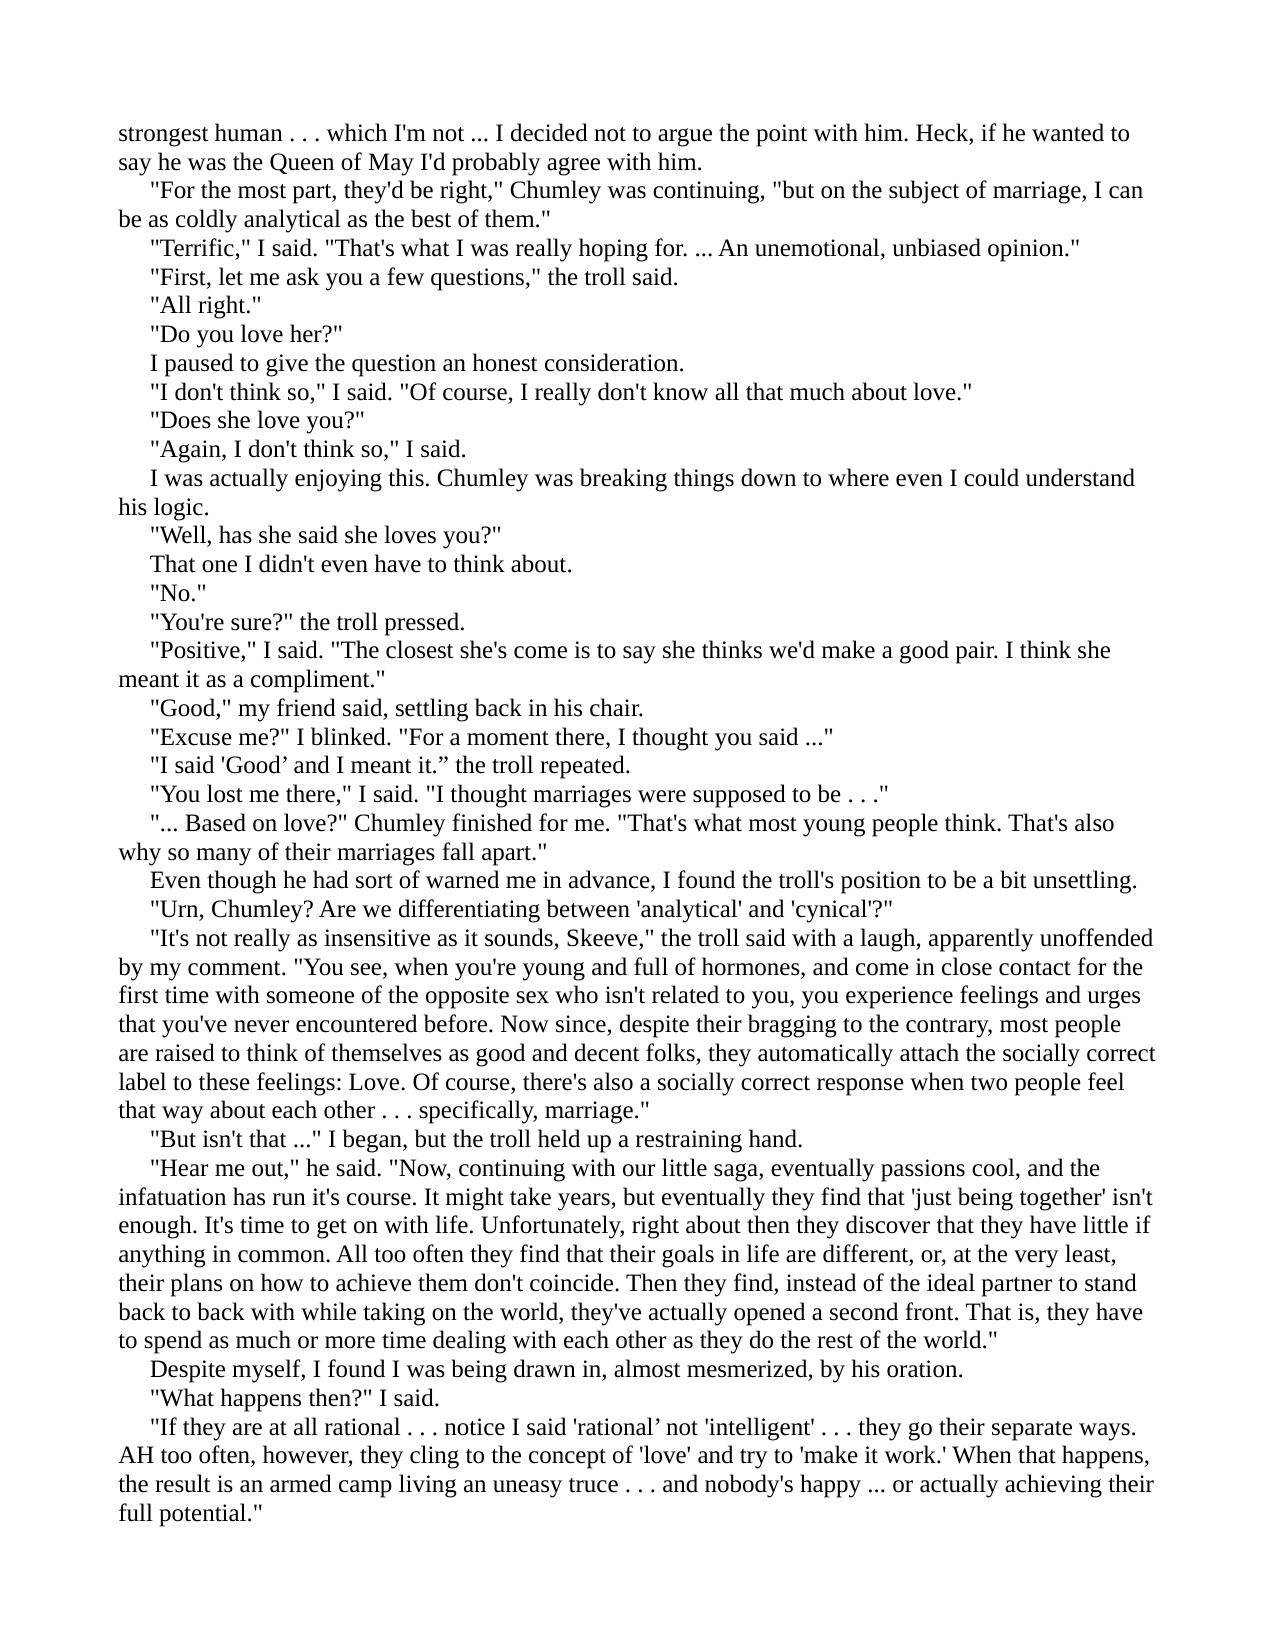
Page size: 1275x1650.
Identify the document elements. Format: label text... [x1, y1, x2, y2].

text strongest human . . . which I'm not ... I decided not to argue the point with him. Heck, if he wanted to say he was the Queen of May I'd probably agree with him. [118, 118, 1157, 176]
text "What happens then?" I said. [118, 1383, 1157, 1412]
text "Good," my friend said, settling back in his chair. [118, 693, 1157, 722]
text "Terrific," I said. "That's what I was really hoping for. ... An unemotional, unbiased opinion." [118, 233, 1157, 262]
text "I said 'Good’ and I meant it.” the troll repeated. [118, 751, 1157, 779]
text "Urn, Chumley? Are we differentiating between 'analytical' and 'cynical'?" [118, 894, 1157, 923]
text Even though he had sort of warned me in advance, I found the troll's position to be a bit unsettling. [118, 866, 1157, 894]
text "Excuse me?" I blinked. "For a moment there, I thought you said ..." [118, 722, 1157, 751]
text That one I didn't even have to think about. [118, 549, 1157, 578]
text "... Based on love?" Chumley finished for me. "That's what most young people think. That's also why so many of their marriages fall apart." [118, 808, 1157, 866]
text I paused to give the question an honest consideration. [118, 348, 1157, 377]
text Despite myself, I found I was being drawn in, almost mesmerized, by his oration. [118, 1354, 1157, 1383]
text "Again, I don't think so," I said. [118, 434, 1157, 463]
text "Does she love you?" [118, 406, 1157, 434]
text "Positive," I said. "The closest she's come is to say she thinks we'd make a good pair. I think she meant it as a compliment." [118, 636, 1157, 693]
text "I don't think so," I said. "Of course, I really don't know all that much about love." [118, 377, 1157, 406]
text "First, let me ask you a few questions," the troll said. [118, 262, 1157, 291]
text "Hear me out," he said. "Now, continuing with our little saga, eventually passions cool, and the infatuation has run it's course. It might take years, but eventually they find that 'just being together' isn't enough. It's time to get on with life. Unfortunately, right about then they discover that they have little if anything in common. All too often they find that their goals in life are different, or, at the very least, their plans on how to achieve them don't coincide. Then they find, instead of the ideal partner to stand back to back with while taking on the world, they've actually opened a second front. That is, they have to spend as much or more time dealing with each other as they do the rest of the world." [118, 1153, 1157, 1354]
text "But isn't that ..." I began, but the troll held up a restraining hand. [118, 1124, 1157, 1153]
text "You're sure?" the troll pressed. [118, 607, 1157, 636]
text I was actually enjoying this. Chumley was breaking things down to where even I could understand his logic. [118, 463, 1157, 521]
text "Do you love her?" [118, 319, 1157, 348]
text "All right." [118, 291, 1157, 319]
text "It's not really as insensitive as it sounds, Skeeve," the troll said with a laugh, apparently unoffended by my comment. "You see, when you're young and full of hormones, and come in close contact for the first time with someone of the opposite sex who isn't related to you, you experience feelings and urges that you've never encountered before. Now since, despite their bragging to the contrary, most people are raised to think of themselves as good and decent folks, they automatically attach the socially correct label to these feelings: Love. Of course, there's also a socially correct response when two people feel that way about each other . . . specifically, marriage." [118, 923, 1157, 1124]
text "Well, has she said she loves you?" [118, 521, 1157, 549]
text "No." [118, 578, 1157, 607]
text "You lost me there," I said. "I thought marriages were supposed to be . . ." [118, 779, 1157, 808]
text "For the most part, they'd be right," Chumley was continuing, "but on the subject of marriage, I can be as coldly analytical as the best of them." [118, 176, 1157, 233]
text "If they are at all rational . . . notice I said 'rational’ not 'intelligent' . . . they go their separate ways. AH too often, however, they cling to the concept of 'love' and try to 'make it work.' When that happens, the result is an armed camp living an uneasy truce . . . and nobody's happy ... or actually achieving their full potential." [118, 1412, 1157, 1527]
